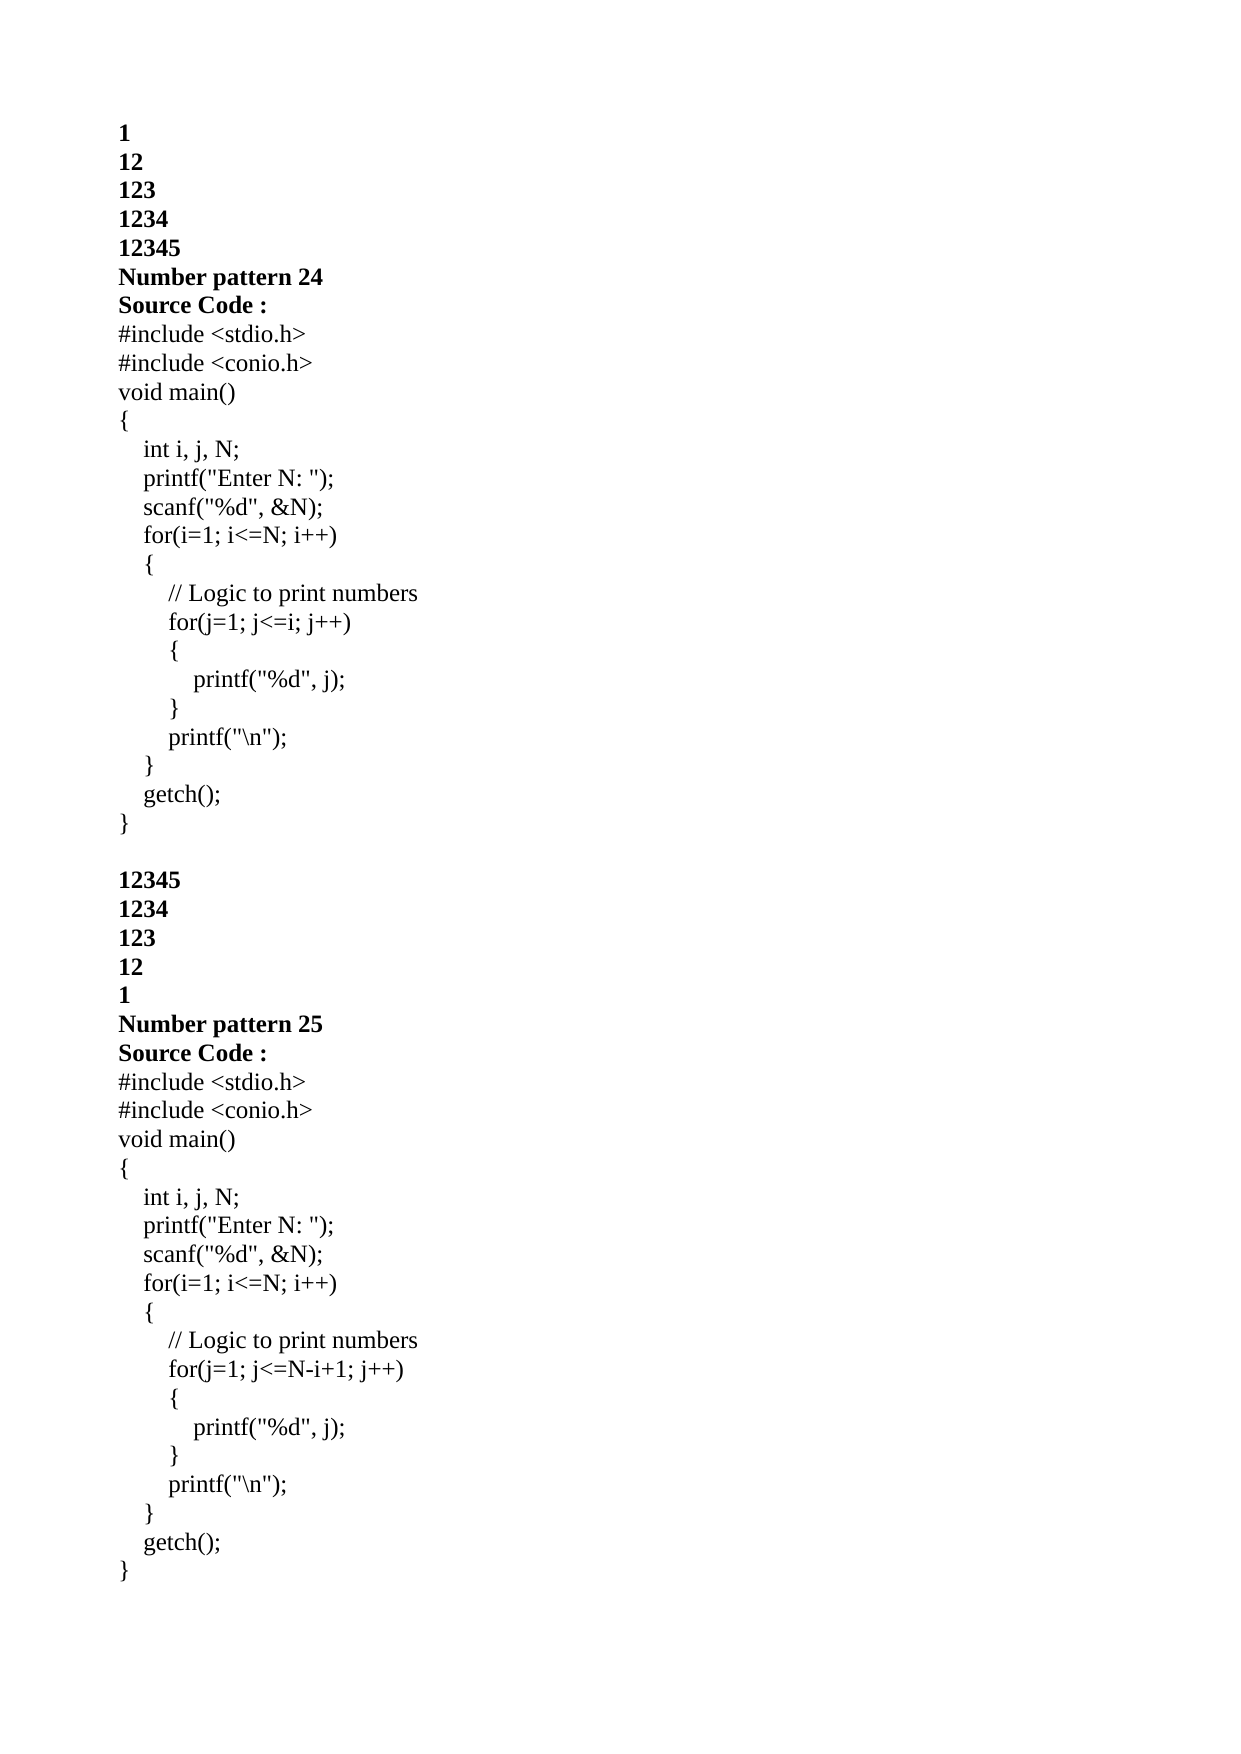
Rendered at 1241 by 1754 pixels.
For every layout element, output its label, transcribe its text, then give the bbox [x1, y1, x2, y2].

text Source Code : [118, 291, 1122, 319]
text scanf("%d", &N); [118, 1239, 1122, 1268]
text void main() [118, 1124, 1122, 1153]
text 12 [118, 147, 1122, 176]
text } [118, 693, 1122, 722]
text for(i=1; i<=N; i++) [118, 1268, 1122, 1297]
text for(i=1; i<=N; i++) [118, 521, 1122, 549]
text } [118, 751, 1122, 779]
text Number pattern 24 [118, 262, 1122, 291]
text #include <conio.h> [118, 348, 1122, 377]
text 12 [118, 952, 1122, 981]
text } [118, 1441, 1122, 1469]
text getch(); [118, 1527, 1122, 1556]
text { [118, 406, 1122, 434]
text #include <stdio.h> [118, 319, 1122, 348]
text // Logic to print numbers [118, 578, 1122, 607]
text #include <conio.h> [118, 1096, 1122, 1124]
text { [118, 549, 1122, 578]
text #include <stdio.h> [118, 1067, 1122, 1096]
text 1 [118, 118, 1122, 147]
text printf("\n"); [118, 722, 1122, 751]
text 1 [118, 981, 1122, 1009]
text printf("%d", j); [118, 664, 1122, 693]
text for(j=1; j<=i; j++) [118, 607, 1122, 636]
text } [118, 808, 1122, 837]
text void main() [118, 377, 1122, 406]
text printf("Enter N: "); [118, 1211, 1122, 1239]
text printf("%d", j); [118, 1412, 1122, 1441]
text printf("\n"); [118, 1469, 1122, 1498]
text scanf("%d", &N); [118, 492, 1122, 521]
text 123 [118, 923, 1122, 952]
text { [118, 1153, 1122, 1182]
text 123 [118, 176, 1122, 204]
text int i, j, N; [118, 434, 1122, 463]
text { [118, 1383, 1122, 1412]
text { [118, 1297, 1122, 1326]
text getch(); [118, 779, 1122, 808]
text 12345 [118, 233, 1122, 262]
text 12345 [118, 866, 1122, 894]
text printf("Enter N: "); [118, 463, 1122, 492]
text Number pattern 25 [118, 1009, 1122, 1038]
text } [118, 1556, 1122, 1584]
text Source Code : [118, 1038, 1122, 1067]
text int i, j, N; [118, 1182, 1122, 1211]
text // Logic to print numbers [118, 1326, 1122, 1354]
text 1234 [118, 204, 1122, 233]
text 1234 [118, 894, 1122, 923]
text for(j=1; j<=N-i+1; j++) [118, 1354, 1122, 1383]
text { [118, 636, 1122, 664]
text } [118, 1498, 1122, 1527]
